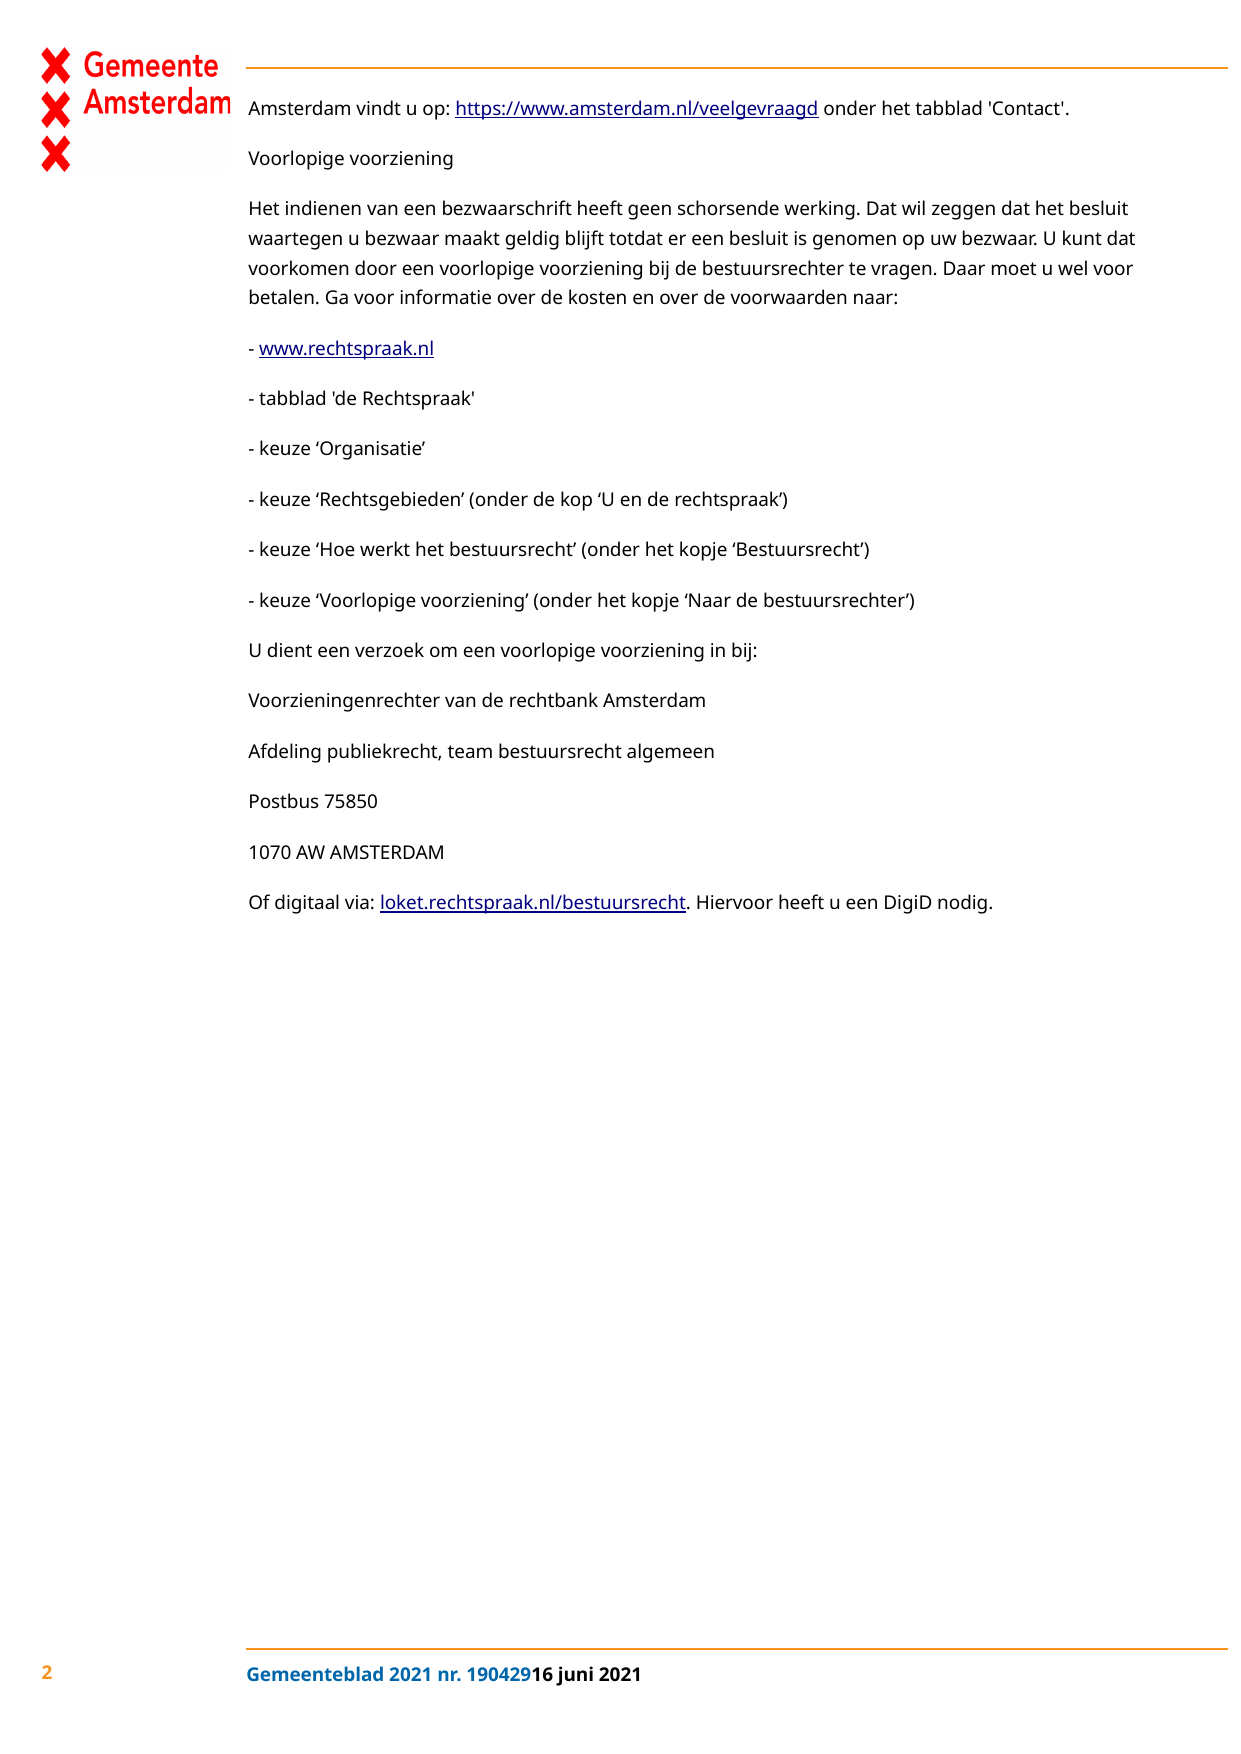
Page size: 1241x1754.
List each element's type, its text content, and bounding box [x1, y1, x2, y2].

text - keuze ‘Voorlopige voorziening’ (onder het kopje ‘Naar de bestuursrechter’) [248, 587, 1152, 613]
text - keuze ‘Organisatie’ [248, 436, 1152, 461]
text 1070 AW AMSTERDAM [248, 839, 1152, 865]
text - keuze ‘Rechtsgebieden’ (onder de kop ‘U en de rechtspraak’) [248, 486, 1152, 512]
text Amsterdam vindt u op: https://www.amsterdam.nl/veelgevraagd onder het tabblad 'Contact'. [248, 95, 1152, 121]
text Voorzieningenrechter van de rechtbank Amsterdam [248, 688, 1152, 713]
text Voorlopige voorziening [248, 145, 1152, 171]
text - keuze ‘Hoe werkt het bestuursrecht’ (onder het kopje ‘Bestuursrecht’) [248, 536, 1152, 562]
text - tabblad 'de Rechtspraak' [248, 385, 1152, 411]
text Postbus 75850 [248, 788, 1152, 814]
text Afdeling publiekrecht, team bestuursrecht algemeen [248, 738, 1152, 764]
text U dient een verzoek om een voorlopige voorziening in bij: [248, 637, 1152, 663]
text - www.rechtspraak.nl [248, 335, 1152, 361]
text Het indienen van een bezwaarschrift heeft geen schorsende werking. Dat wil zeggen dat het besluit waartegen u bezwaar maakt geldig blijft totdat er een besluit is genomen op uw bezwaar. U kunt dat voorkomen door een voorlopige voorziening bij de bestuursrechter te vragen. Daar moet u wel voor betalen. Ga voor informatie over de kosten en over de voorwaarden naar: [248, 196, 1152, 310]
picture [41, 47, 231, 172]
text Of digitaal via: loket.rechtspraak.nl/bestuursrecht. Hiervoor heeft u een DigiD nodig. [248, 889, 1152, 915]
